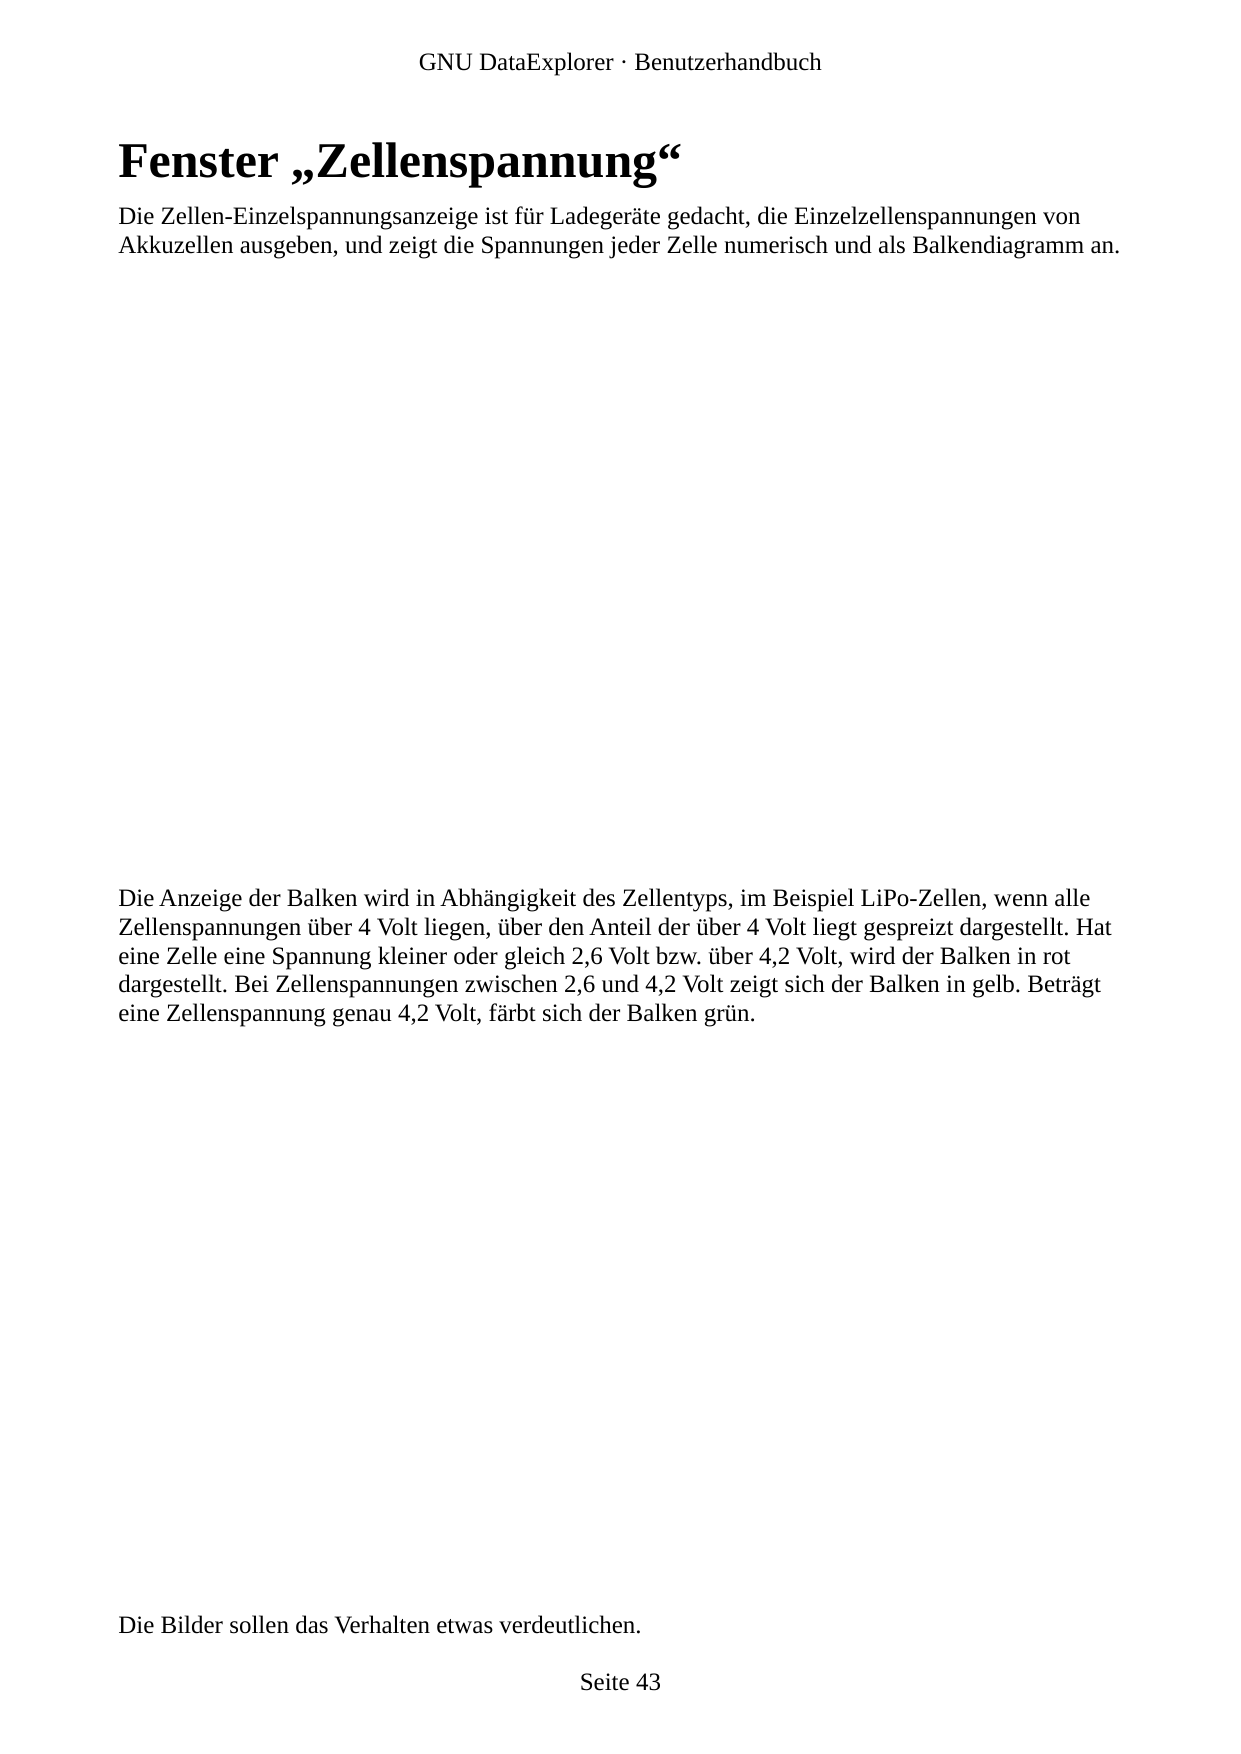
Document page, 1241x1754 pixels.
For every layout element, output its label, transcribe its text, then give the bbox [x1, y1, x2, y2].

text Die Bilder sollen das Verhalten etwas verdeutlichen. [118, 1039, 1122, 1639]
subtitle Fenster „Zellenspannung“ [118, 131, 1122, 189]
text Die Anzeige der Balken wird in Abhängigkeit des Zellentyps, im Beispiel LiPo-Zellen, wenn alle Zellenspannungen über 4 Volt liegen, über den Anteil der über 4 Volt liegt gespreizt dargestellt. Hat eine Zelle eine Spannung kleiner oder gleich 2,6 Volt bzw. über 4,2 Volt, wird der Balken in rot dargestellt. Bei Zellenspannungen zwischen 2,6 und 4,2 Volt zeigt sich der Balken in gelb. Beträgt eine Zellenspannung genau 4,2 Volt, färbt sich der Balken grün. [118, 883, 1122, 1027]
text Die Zellen-Einzelspannungsanzeige ist für Ladegeräte gedacht, die Einzelzellenspannungen von Akkuzellen ausgeben, und zeigt die Spannungen jeder Zelle numerisch und als Balkendiagramm an. [118, 201, 1122, 259]
